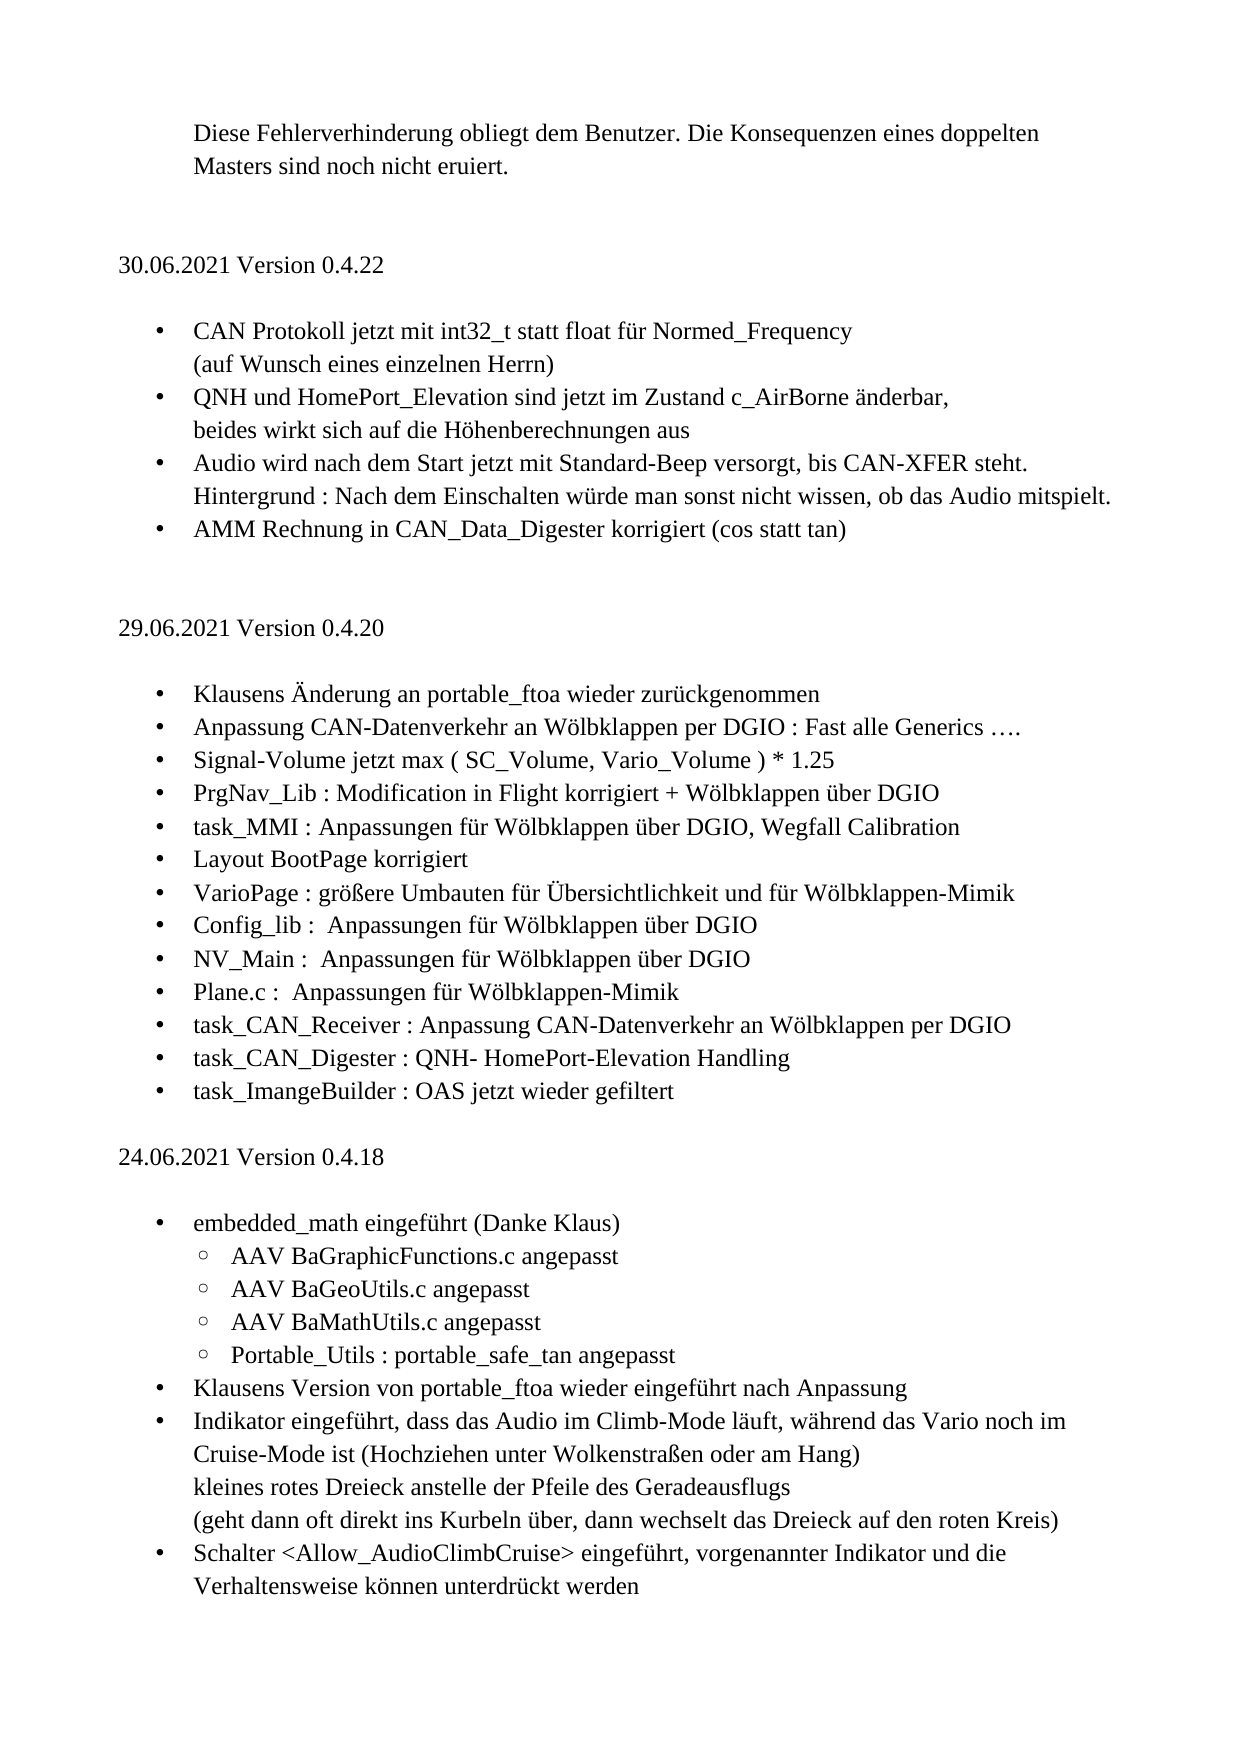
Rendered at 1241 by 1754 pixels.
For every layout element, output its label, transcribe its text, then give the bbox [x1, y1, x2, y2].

text 30.06.2021 Version 0.4.22 [118, 250, 1122, 279]
list PrgNav_Lib : Modification in Flight korrigiert + Wölbklappen über DGIO [156, 778, 1122, 807]
list Indikator eingeführt, dass das Audio im Climb-Mode läuft, während das Vario noch im Cruise-Mode ist (Hochziehen unter Wolkenstraßen oder am Hang) kleines rotes Dreieck anstelle der Pfeile des Geradeausflugs (geht dann oft direkt ins Kurbeln über, dann wechselt das Dreieck auf den roten Kreis) [156, 1406, 1122, 1534]
list task_CAN_Digester : QNH- HomePort-Elevation Handling [156, 1043, 1122, 1071]
list Layout BootPage korrigiert [156, 844, 1122, 873]
text 24.06.2021 Version 0.4.18 [118, 1142, 1122, 1171]
list Anpassung CAN-Datenverkehr an Wölbklappen per DGIO : Fast alle Generics …. [156, 712, 1122, 741]
list Config_lib : Anpassungen für Wölbklappen über DGIO [156, 911, 1122, 939]
list VarioPage : größere Umbauten für Übersichtlichkeit und für Wölbklappen-Mimik [156, 878, 1122, 906]
list Signal-Volume jetzt max ( SC_Volume, Vario_Volume ) * 1.25 [156, 746, 1122, 774]
list NV_Main : Anpassungen für Wölbklappen über DGIO [156, 944, 1122, 972]
list Plane.c : Anpassungen für Wölbklappen-Mimik [156, 977, 1122, 1005]
list task_ImangeBuilder : OAS jetzt wieder gefiltert [156, 1076, 1122, 1104]
list Schalter <Allow_AudioClimbCruise> eingeführt, vorgenannter Indikator und die Verhaltensweise können unterdrückt werden [156, 1538, 1122, 1600]
text 29.06.2021 Version 0.4.20 [118, 613, 1122, 642]
list task_MMI : Anpassungen für Wölbklappen über DGIO, Wegfall Calibration [156, 812, 1122, 840]
list AAV BaMathUtils.c angepasst [193, 1307, 1122, 1336]
list task_CAN_Receiver : Anpassung CAN-Datenverkehr an Wölbklappen per DGIO [156, 1010, 1122, 1038]
list embedded_math eingeführt (Danke Klaus) [156, 1208, 1122, 1237]
list Portable_Utils : portable_safe_tan angepasst [193, 1340, 1122, 1369]
list Klausens Version von portable_ftoa wieder eingeführt nach Anpassung [156, 1373, 1122, 1402]
list AAV BaGeoUtils.c angepasst [193, 1274, 1122, 1303]
list QNH und HomePort_Elevation sind jetzt im Zustand c_AirBorne änderbar, beides wirkt sich auf die Höhenberechnungen aus [156, 382, 1122, 444]
list AAV BaGraphicFunctions.c angepasst [193, 1241, 1122, 1269]
list Klausens Änderung an portable_ftoa wieder zurückgenommen [156, 679, 1122, 708]
list AMM Rechnung in CAN_Data_Digester korrigiert (cos statt tan) [156, 514, 1122, 543]
list Audio wird nach dem Start jetzt mit Standard-Beep versorgt, bis CAN-XFER steht. Hintergrund : Nach dem Einschalten würde man sonst nicht wissen, ob das Audio mitspielt. [156, 448, 1122, 510]
list CAN Protokoll jetzt mit int32_t statt float für Normed_Frequency (auf Wunsch eines einzelnen Herrn) [156, 316, 1122, 378]
list Diese Fehlerverhinderung obliegt dem Benutzer. Die Konsequenzen eines doppelten Masters sind noch nicht eruiert. [156, 118, 1122, 180]
